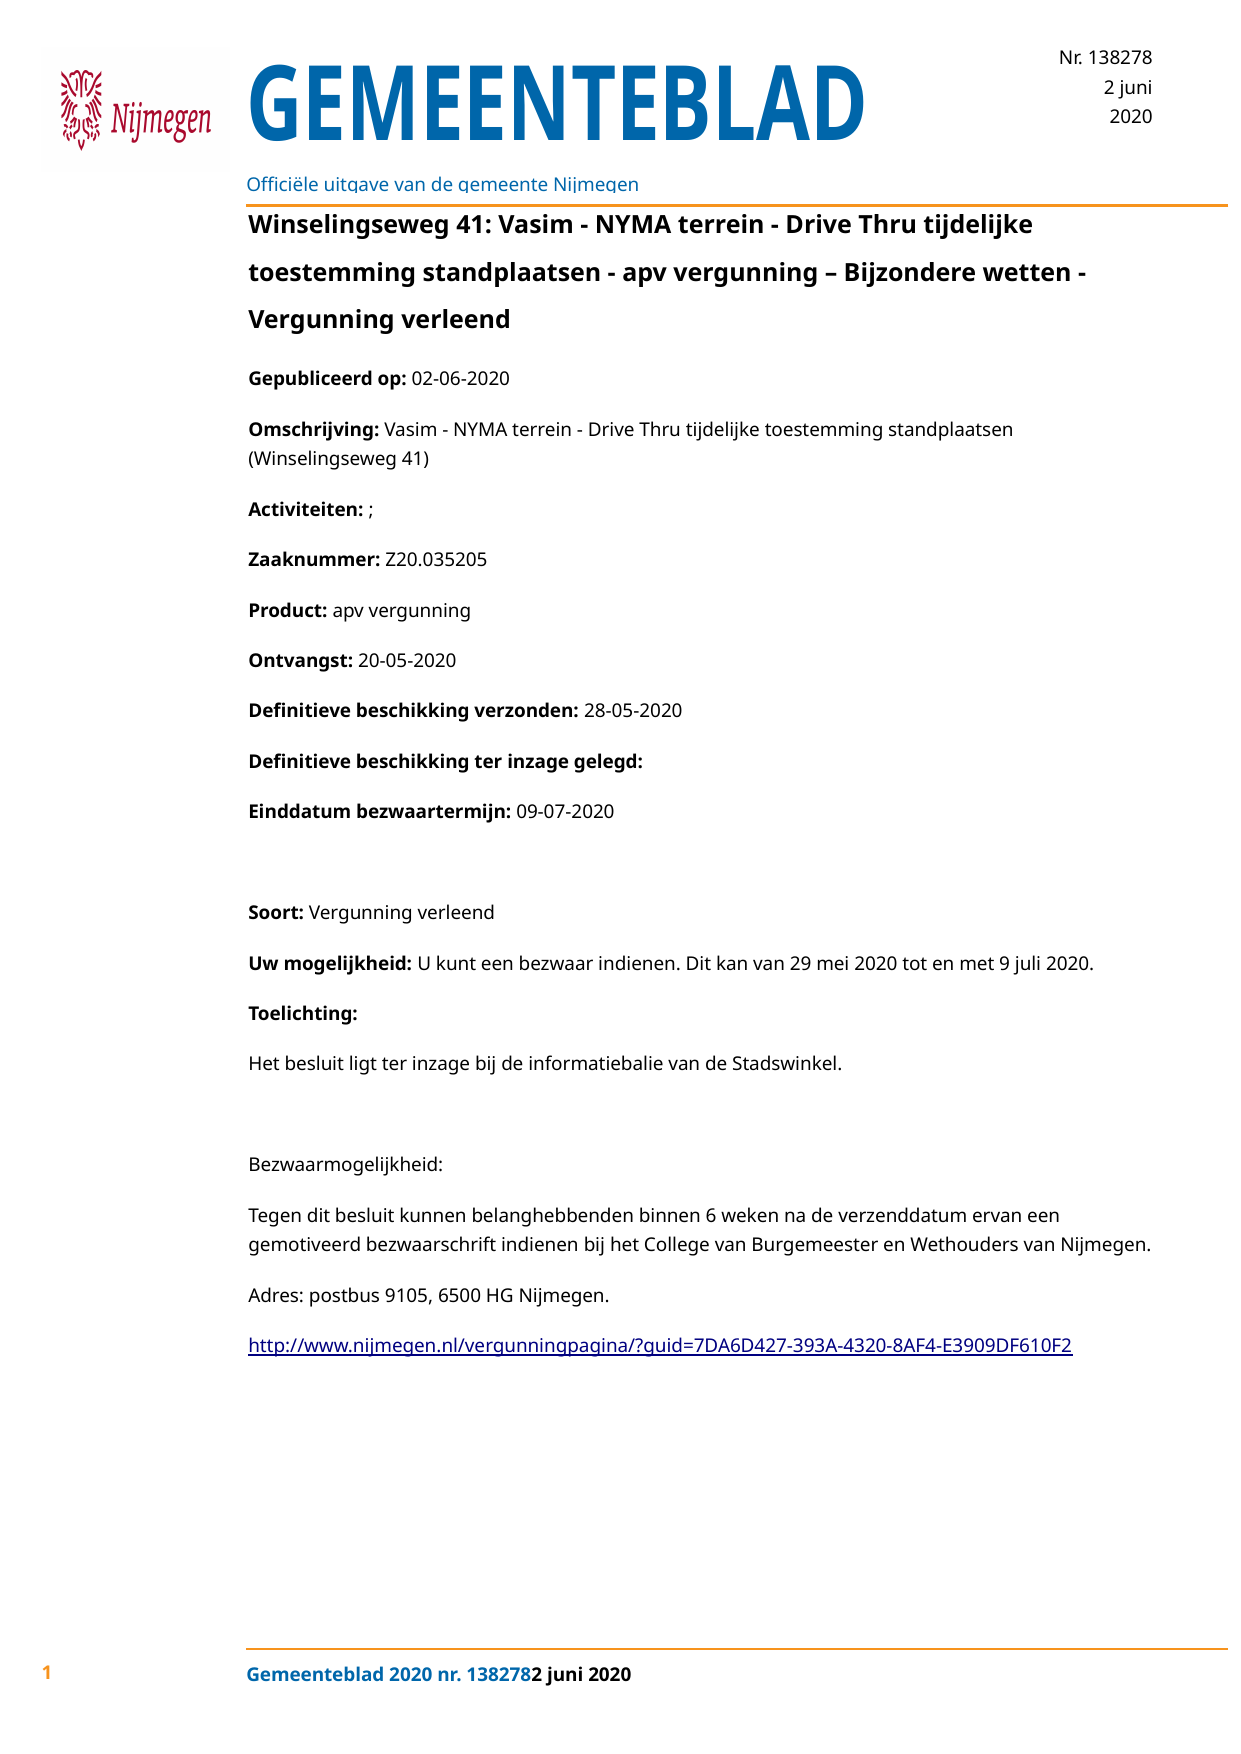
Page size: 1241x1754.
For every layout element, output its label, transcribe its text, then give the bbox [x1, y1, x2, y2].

text Definitieve beschikking ter inzage gelegd: [248, 748, 1152, 774]
text Uw mogelijkheid: U kunt een bezwaar indienen. Dit kan van 29 mei 2020 tot en met 9 juli 2020. [248, 950, 1152, 975]
text Activiteiten: ; [248, 496, 1152, 522]
text Tegen dit besluit kunnen belanghebbenden binnen 6 weken na de verzenddatum ervan een gemotiveerd bezwaarschrift indienen bij het College van Burgemeester en Wethouders van Nijmegen. [248, 1202, 1152, 1257]
text Zaaknummer: Z20.035205 [248, 546, 1152, 572]
text http://www.nijmegen.nl/vergunningpagina/?guid=7DA6D427-393A-4320-8AF4-E3909DF610F2 [248, 1332, 1152, 1358]
text Winselingseweg 41: Vasim - NYMA terrein - Drive Thru tijdelijke toestemming standplaatsen - apv vergunning – Bijzondere wetten - Vergunning verleend [248, 207, 1152, 336]
picture [41, 47, 231, 172]
text Het besluit ligt ter inzage bij de informatiebalie van de Stadswinkel. [248, 1051, 1152, 1076]
text Adres: postbus 9105, 6500 HG Nijmegen. [248, 1282, 1152, 1307]
text Einddatum bezwaartermijn: 09-07-2020 [248, 798, 1152, 824]
text Product: apv vergunning [248, 597, 1152, 622]
text Bezwaarmogelijkheid: [248, 1151, 1152, 1177]
text Definitieve beschikking verzonden: 28-05-2020 [248, 698, 1152, 723]
text Toelichting: [248, 1000, 1152, 1026]
text Ontvangst: 20-05-2020 [248, 647, 1152, 673]
text Gepubliceerd op: 02-06-2020 [248, 366, 1152, 391]
text Omschrijving: Vasim - NYMA terrein - Drive Thru tijdelijke toestemming standplaatsen (Winselingseweg 41) [248, 416, 1152, 471]
text Soort: Vergunning verleend [248, 899, 1152, 925]
